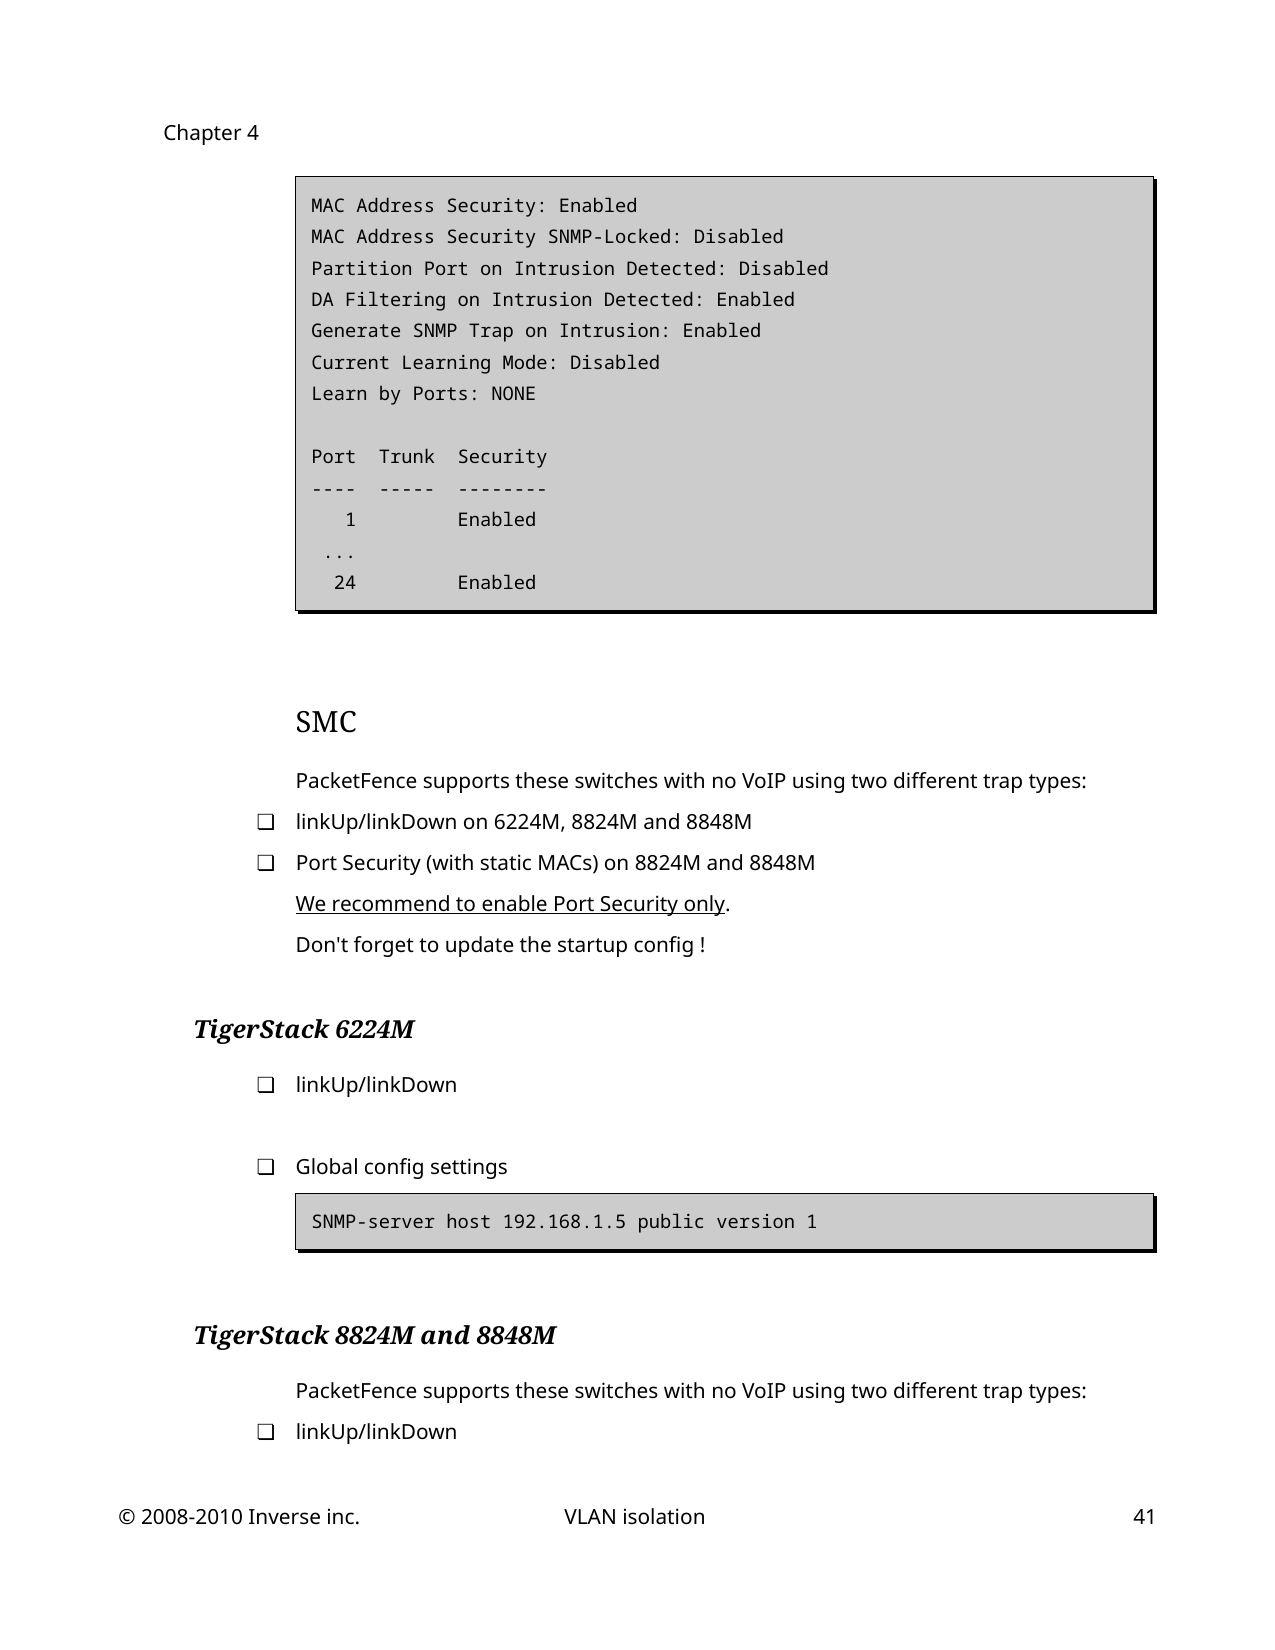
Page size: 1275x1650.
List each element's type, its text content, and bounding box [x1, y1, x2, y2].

list ❏ Global config settings [256, 1152, 1157, 1180]
subtitle TigerStack 8824M and 8848M [156, 1317, 1157, 1351]
text MAC Address Security SNMP-Locked: Disabled [296, 207, 1153, 239]
text 1 Enabled [296, 491, 1153, 522]
text MAC Address Security: Enabled [296, 177, 1153, 207]
subtitle TigerStack 6224M [156, 1012, 1157, 1045]
text ---- ----- -------- [296, 459, 1153, 491]
text Partition Port on Intrusion Detected: Disabled [296, 239, 1153, 270]
text Don't forget to update the startup config ! [295, 930, 1157, 958]
text SNMP-server host 192.168.1.5 public version 1 [296, 1194, 1153, 1249]
text Generate SNMP Trap on Intrusion: Enabled [296, 302, 1153, 333]
text ... [296, 522, 1153, 553]
text Current Learning Mode: Disabled [296, 333, 1153, 365]
text PacketFence supports these switches with no VoIP using two different trap types: [295, 1376, 1157, 1404]
list ❏ linkUp/linkDown on 6224M, 8824M and 8848M [256, 807, 1157, 835]
list ❏ linkUp/linkDown [256, 1070, 1157, 1098]
text We recommend to enable Port Security only. [295, 889, 1157, 917]
list ❏ Port Security (with static MACs) on 8824M and 8848M [256, 848, 1157, 876]
text Learn by Ports: NONE [296, 365, 1153, 396]
list ❏ linkUp/linkDown [256, 1417, 1157, 1445]
text Port Trunk Security [296, 428, 1153, 459]
text 24 Enabled [296, 553, 1153, 610]
text DA Filtering on Intrusion Detected: Enabled [296, 270, 1153, 302]
text PacketFence supports these switches with no VoIP using two different trap types: [295, 766, 1157, 794]
subtitle SMC [295, 701, 1157, 741]
